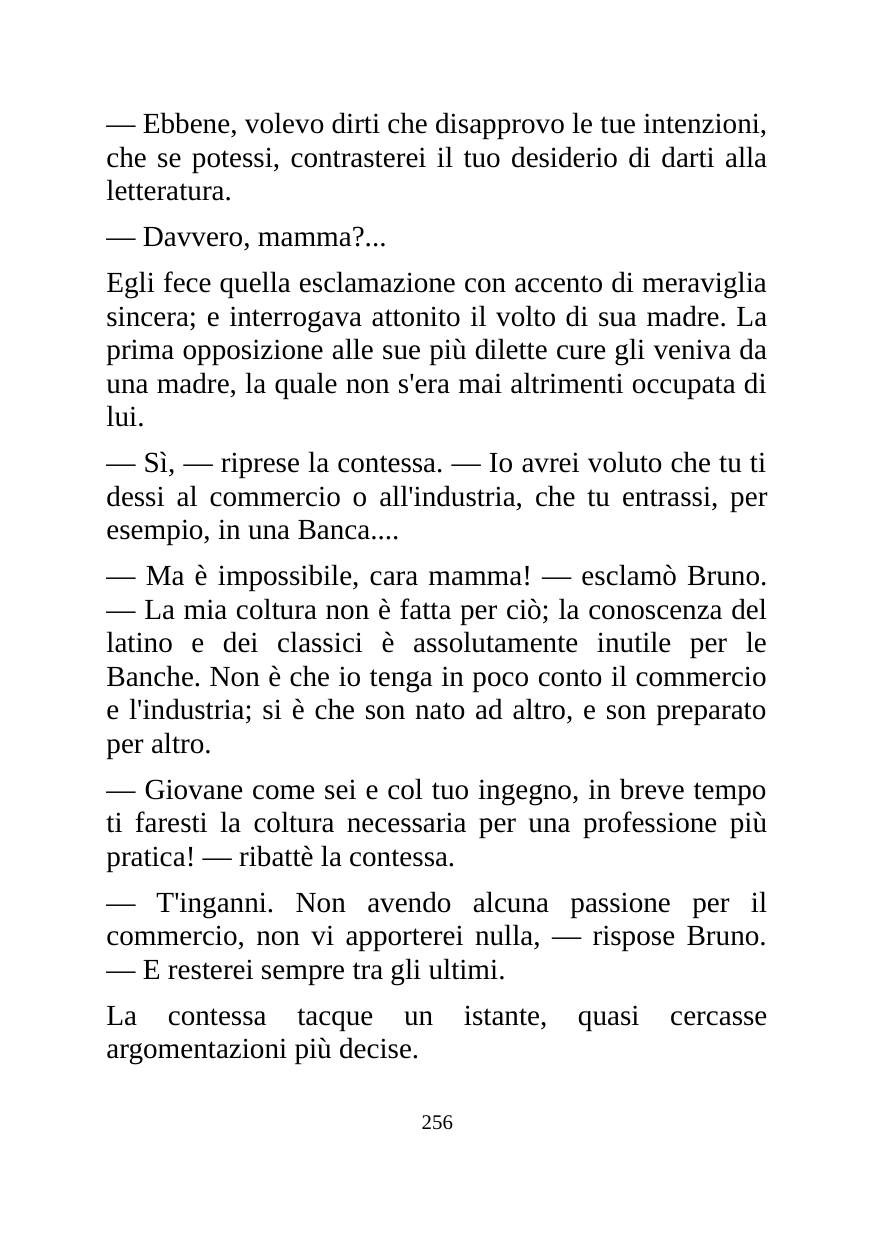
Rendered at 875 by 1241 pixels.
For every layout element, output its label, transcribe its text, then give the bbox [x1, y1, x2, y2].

text — Sì, — riprese la contessa. — Io avrei voluto che tu ti dessi al commercio o all'industria, che tu entrassi, per esempio, in una Banca.... [106, 445, 768, 546]
text — Davvero, mamma?... [106, 219, 768, 253]
text La contessa tacque un istante, quasi cercasse argomentazioni più decise. [106, 998, 768, 1065]
text — Ebbene, volevo dirti che disapprovo le tue intenzioni, che se potessi, contrasterei il tuo desiderio di darti alla letteratura. [106, 106, 768, 207]
text — Ma è impossibile, cara mamma! — esclamò Bruno. — La mia coltura non è fatta per ciò; la conoscenza del latino e dei classici è assolutamente inutile per le Banche. Non è che io tenga in poco conto il commercio e l'industria; si è che son nato ad altro, e son preparato per altro. [106, 558, 768, 759]
text Egli fece quella esclamazione con accento di meraviglia sincera; e interrogava attonito il volto di sua madre. La prima opposizione alle sue più dilette cure gli veniva da una madre, la quale non s'era mai altrimenti occupata di lui. [106, 265, 768, 433]
text — T'inganni. Non avendo alcuna passione per il commercio, non vi apporterei nulla, — rispose Bruno. — E resterei sempre tra gli ultimi. [106, 885, 768, 986]
text — Giovane come sei e col tuo ingegno, in breve tempo ti faresti la coltura necessaria per una professione più pratica! — ribattè la contessa. [106, 772, 768, 873]
